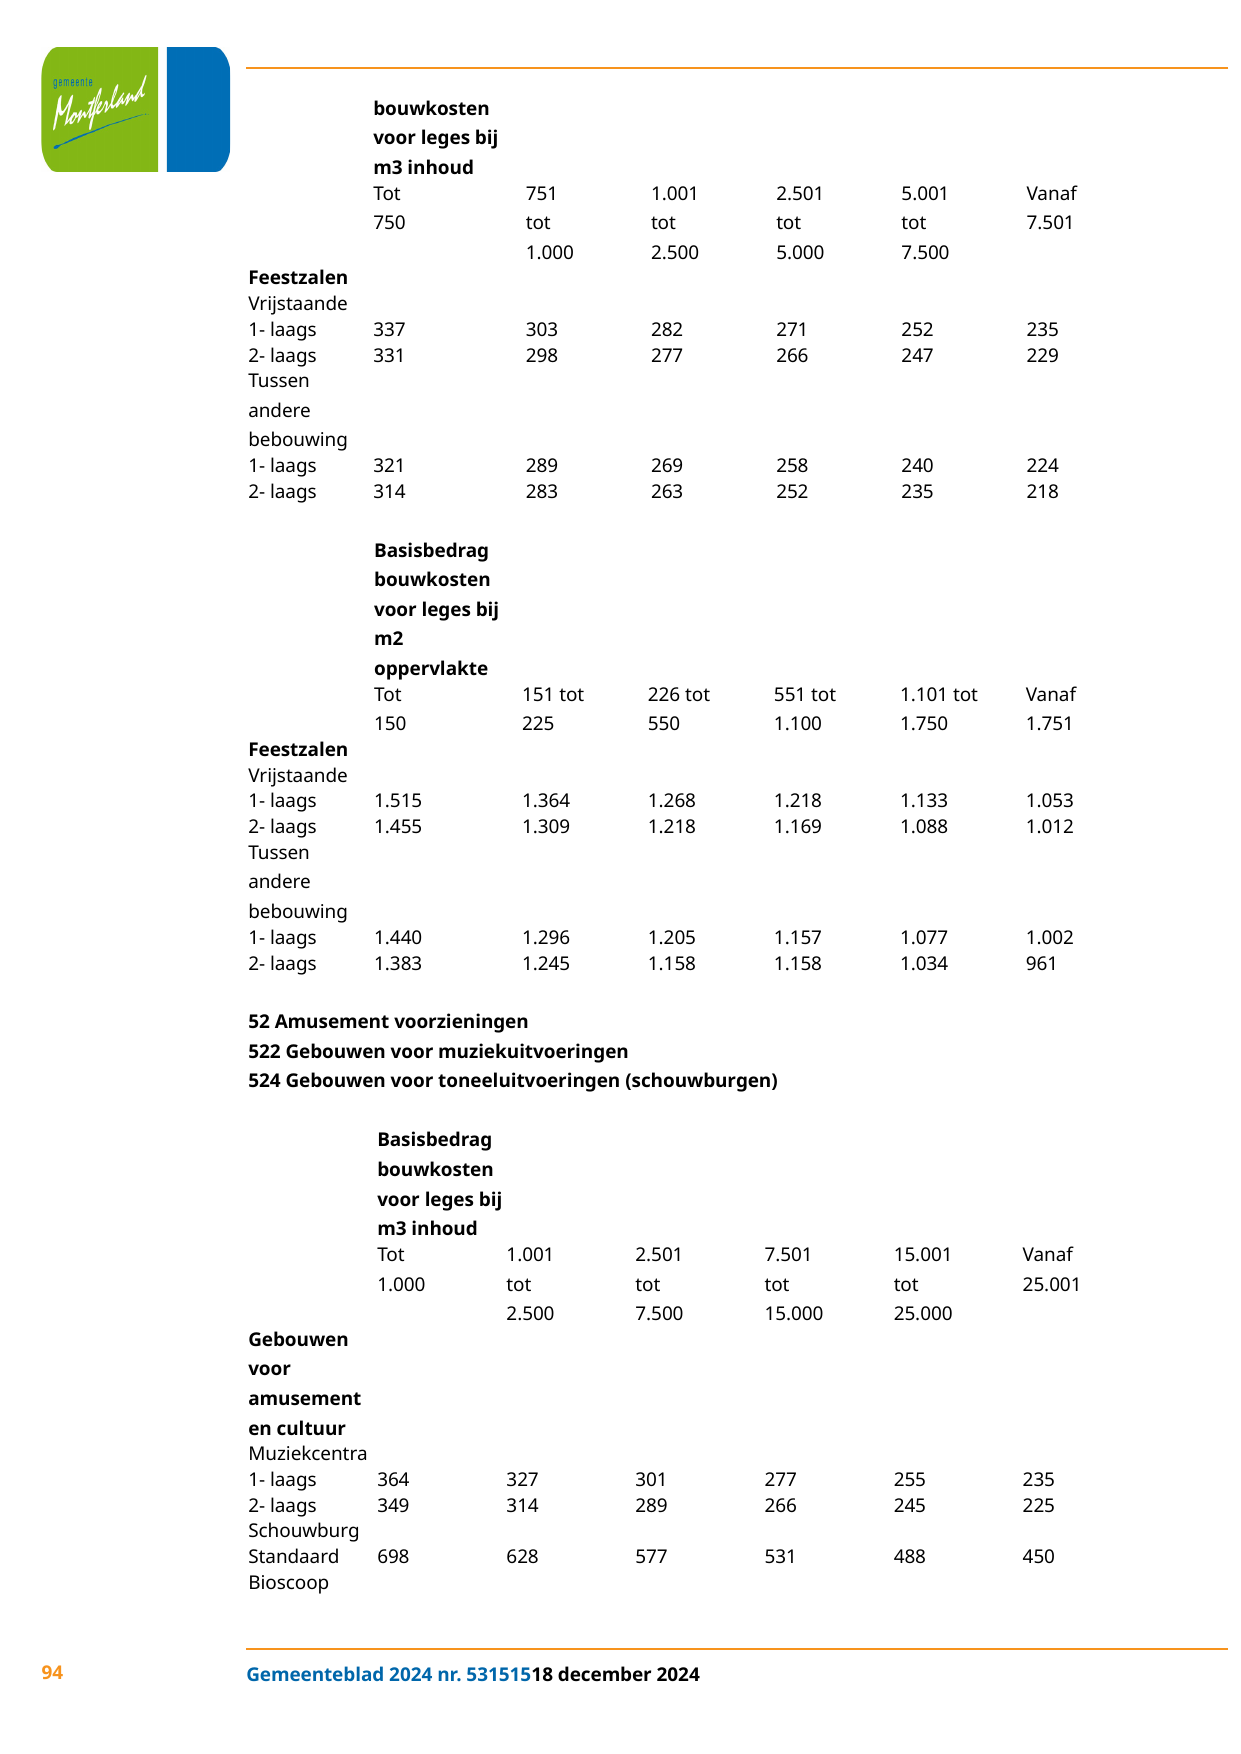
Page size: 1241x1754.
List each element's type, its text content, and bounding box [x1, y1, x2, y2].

table_cell 314 [373, 478, 526, 504]
table_cell [1023, 1326, 1152, 1441]
table_cell 2- laags [248, 1492, 377, 1518]
table_cell [764, 1326, 893, 1441]
table_cell 2- laags [248, 478, 373, 504]
table_cell [648, 839, 774, 924]
table_cell [901, 265, 1026, 290]
table_cell 266 [776, 342, 901, 367]
table_cell [1023, 1569, 1152, 1595]
table_cell 229 [1026, 342, 1152, 367]
table_cell Schouwburg [248, 1518, 377, 1543]
table_cell [1023, 1441, 1152, 1466]
table_header Basisbedrag bouwkosten voor leges bij m2 oppervlakte [374, 537, 522, 681]
table_cell 282 [651, 316, 776, 342]
table_cell [506, 1518, 635, 1543]
table_cell 2.501 tot 7.500 [635, 1241, 764, 1326]
table_cell [776, 368, 901, 452]
table_cell 1.157 [774, 924, 900, 950]
table_cell [901, 290, 1026, 316]
table_cell 314 [506, 1492, 635, 1518]
table_header bouwkosten voor leges bij m3 inhoud [373, 95, 526, 180]
table_cell 2- laags [248, 950, 374, 975]
table_cell [1026, 290, 1152, 316]
table_cell 2- laags [248, 342, 373, 367]
table_cell [374, 839, 522, 924]
table_cell [900, 736, 1026, 762]
table_cell [1023, 1518, 1152, 1543]
table_cell 225 [1023, 1492, 1152, 1518]
table_cell 271 [776, 316, 901, 342]
table_cell 289 [635, 1492, 764, 1518]
table_cell [522, 762, 648, 788]
table_cell [377, 1441, 506, 1466]
table_cell Tussen andere bebouwing [248, 368, 373, 452]
table_cell [526, 265, 651, 290]
table_cell Muziekcentra [248, 1441, 377, 1466]
table_cell 1.012 [1026, 813, 1152, 839]
table_cell Tot 1.000 [377, 1241, 506, 1326]
table_cell 245 [894, 1492, 1022, 1518]
table_cell 1.133 [900, 788, 1026, 813]
table_cell Tussen andere bebouwing [248, 839, 374, 924]
table_cell 226 tot 550 [648, 681, 774, 736]
table_cell 1- laags [248, 1466, 377, 1492]
table_cell 7.501 tot 15.000 [764, 1241, 893, 1326]
table_cell 252 [901, 316, 1026, 342]
table_cell [900, 762, 1026, 788]
table_cell 1.053 [1026, 788, 1152, 813]
table_cell [506, 1569, 635, 1595]
table_cell 1.218 [648, 813, 774, 839]
table_cell 224 [1026, 453, 1152, 478]
text 522 Gebouwen voor muziekuitvoeringen [248, 1038, 1152, 1063]
table_cell 327 [506, 1466, 635, 1492]
table_cell [900, 839, 1026, 924]
table_cell 269 [651, 453, 776, 478]
table_cell 1.455 [374, 813, 522, 839]
table_cell 301 [635, 1466, 764, 1492]
table_cell 255 [894, 1466, 1022, 1492]
table_cell [635, 1326, 764, 1441]
table_cell [894, 1569, 1022, 1595]
table_header [248, 1127, 377, 1241]
table_cell 531 [764, 1544, 893, 1569]
table_cell 1.268 [648, 788, 774, 813]
table_cell 331 [373, 342, 526, 367]
table_cell [764, 1441, 893, 1466]
table_cell Standaard [248, 1544, 377, 1569]
table_cell [894, 1326, 1022, 1441]
table_cell 1- laags [248, 924, 374, 950]
table_cell [894, 1518, 1022, 1543]
table_cell Vanaf 25.001 [1023, 1241, 1152, 1326]
table_cell [635, 1569, 764, 1595]
table_cell [776, 265, 901, 290]
table_cell Gebouwen voor amusement en cultuur [248, 1326, 377, 1441]
table_cell [374, 736, 522, 762]
table_cell [635, 1518, 764, 1543]
table_cell 277 [764, 1466, 893, 1492]
table_cell 577 [635, 1544, 764, 1569]
table_cell [374, 762, 522, 788]
table_cell 1.101 tot 1.750 [900, 681, 1026, 736]
table_cell 628 [506, 1544, 635, 1569]
table_cell 252 [776, 478, 901, 504]
table_cell 258 [776, 453, 901, 478]
table_cell [635, 1441, 764, 1466]
table_cell 266 [764, 1492, 893, 1518]
table_cell Vanaf 1.751 [1026, 681, 1152, 736]
table_cell Tot 750 [373, 180, 526, 264]
table_cell [774, 839, 900, 924]
table_cell [506, 1326, 635, 1441]
table_cell Tot 150 [374, 681, 522, 736]
table_cell 289 [526, 453, 651, 478]
picture [41, 47, 231, 172]
table_cell [506, 1441, 635, 1466]
table_cell 1.034 [900, 950, 1026, 975]
table_cell Bioscoop [248, 1569, 377, 1595]
table_cell 488 [894, 1544, 1022, 1569]
table_cell Vanaf 7.501 [1026, 180, 1152, 264]
table_cell 751 tot 1.000 [526, 180, 651, 264]
table_cell 1.440 [374, 924, 522, 950]
table_cell [526, 368, 651, 452]
table_cell [764, 1518, 893, 1543]
table_cell 218 [1026, 478, 1152, 504]
table_cell [776, 290, 901, 316]
table_cell 1- laags [248, 453, 373, 478]
table_cell [373, 265, 526, 290]
table_cell [651, 290, 776, 316]
table_cell 247 [901, 342, 1026, 367]
table_cell 450 [1023, 1544, 1152, 1569]
table_cell 1.001 tot 2.500 [651, 180, 776, 264]
table_cell 283 [526, 478, 651, 504]
table_cell 1.088 [900, 813, 1026, 839]
table_cell [1026, 839, 1152, 924]
table_cell 698 [377, 1544, 506, 1569]
table_cell 5.001 tot 7.500 [901, 180, 1026, 264]
table_cell 1.383 [374, 950, 522, 975]
table_cell 1.205 [648, 924, 774, 950]
table_cell 151 tot 225 [522, 681, 648, 736]
table_cell 15.001 tot 25.000 [894, 1241, 1022, 1326]
text 524 Gebouwen voor toneeluitvoeringen (schouwburgen) [248, 1067, 1152, 1093]
table_cell 235 [901, 478, 1026, 504]
table_cell 240 [901, 453, 1026, 478]
table_cell Vrijstaande [248, 762, 374, 788]
table_cell 1.515 [374, 788, 522, 813]
table_cell [651, 265, 776, 290]
table_cell 235 [1026, 316, 1152, 342]
table_cell 1.296 [522, 924, 648, 950]
table_cell [377, 1326, 506, 1441]
table_cell 1.077 [900, 924, 1026, 950]
table_cell 298 [526, 342, 651, 367]
table_cell [526, 290, 651, 316]
table_cell [1026, 762, 1152, 788]
table_cell [522, 736, 648, 762]
table_cell [248, 180, 373, 264]
table_cell [373, 368, 526, 452]
table_header Basisbedrag bouwkosten voor leges bij m3 inhoud [377, 1127, 506, 1241]
table_cell [377, 1518, 506, 1543]
table_cell [377, 1569, 506, 1595]
table_cell 1.245 [522, 950, 648, 975]
table_cell [648, 736, 774, 762]
table_cell 321 [373, 453, 526, 478]
table_cell 349 [377, 1492, 506, 1518]
table_header [248, 537, 374, 681]
table_cell [648, 762, 774, 788]
table_cell 1- laags [248, 316, 373, 342]
table_cell [651, 368, 776, 452]
table_cell Feestzalen [248, 265, 373, 290]
table_cell 1.158 [648, 950, 774, 975]
table_cell [373, 290, 526, 316]
table_cell [764, 1569, 893, 1595]
table_cell [248, 1241, 377, 1326]
table_cell 1.218 [774, 788, 900, 813]
table_cell [1026, 265, 1152, 290]
table_cell [774, 762, 900, 788]
table_cell Vrijstaande [248, 290, 373, 316]
table_cell 303 [526, 316, 651, 342]
text 52 Amusement voorzieningen [248, 1008, 1152, 1034]
table_cell 263 [651, 478, 776, 504]
table_header [248, 95, 373, 180]
table_cell 235 [1023, 1466, 1152, 1492]
table_cell 551 tot 1.100 [774, 681, 900, 736]
table_cell 1.169 [774, 813, 900, 839]
table_cell 337 [373, 316, 526, 342]
table_cell 1.158 [774, 950, 900, 975]
table_cell 961 [1026, 950, 1152, 975]
table_cell [1026, 736, 1152, 762]
table_cell 2.501 tot 5.000 [776, 180, 901, 264]
table_cell 1.364 [522, 788, 648, 813]
table_cell 1- laags [248, 788, 374, 813]
table_cell 2- laags [248, 813, 374, 839]
table_cell [1026, 368, 1152, 452]
table_cell 364 [377, 1466, 506, 1492]
table_cell [774, 736, 900, 762]
table_cell 1.309 [522, 813, 648, 839]
table_cell Feestzalen [248, 736, 374, 762]
table_cell [522, 839, 648, 924]
table_cell [894, 1441, 1022, 1466]
table_cell [248, 681, 374, 736]
table_cell [901, 368, 1026, 452]
table_cell 1.002 [1026, 924, 1152, 950]
table_cell 1.001 tot 2.500 [506, 1241, 635, 1326]
table_cell 277 [651, 342, 776, 367]
